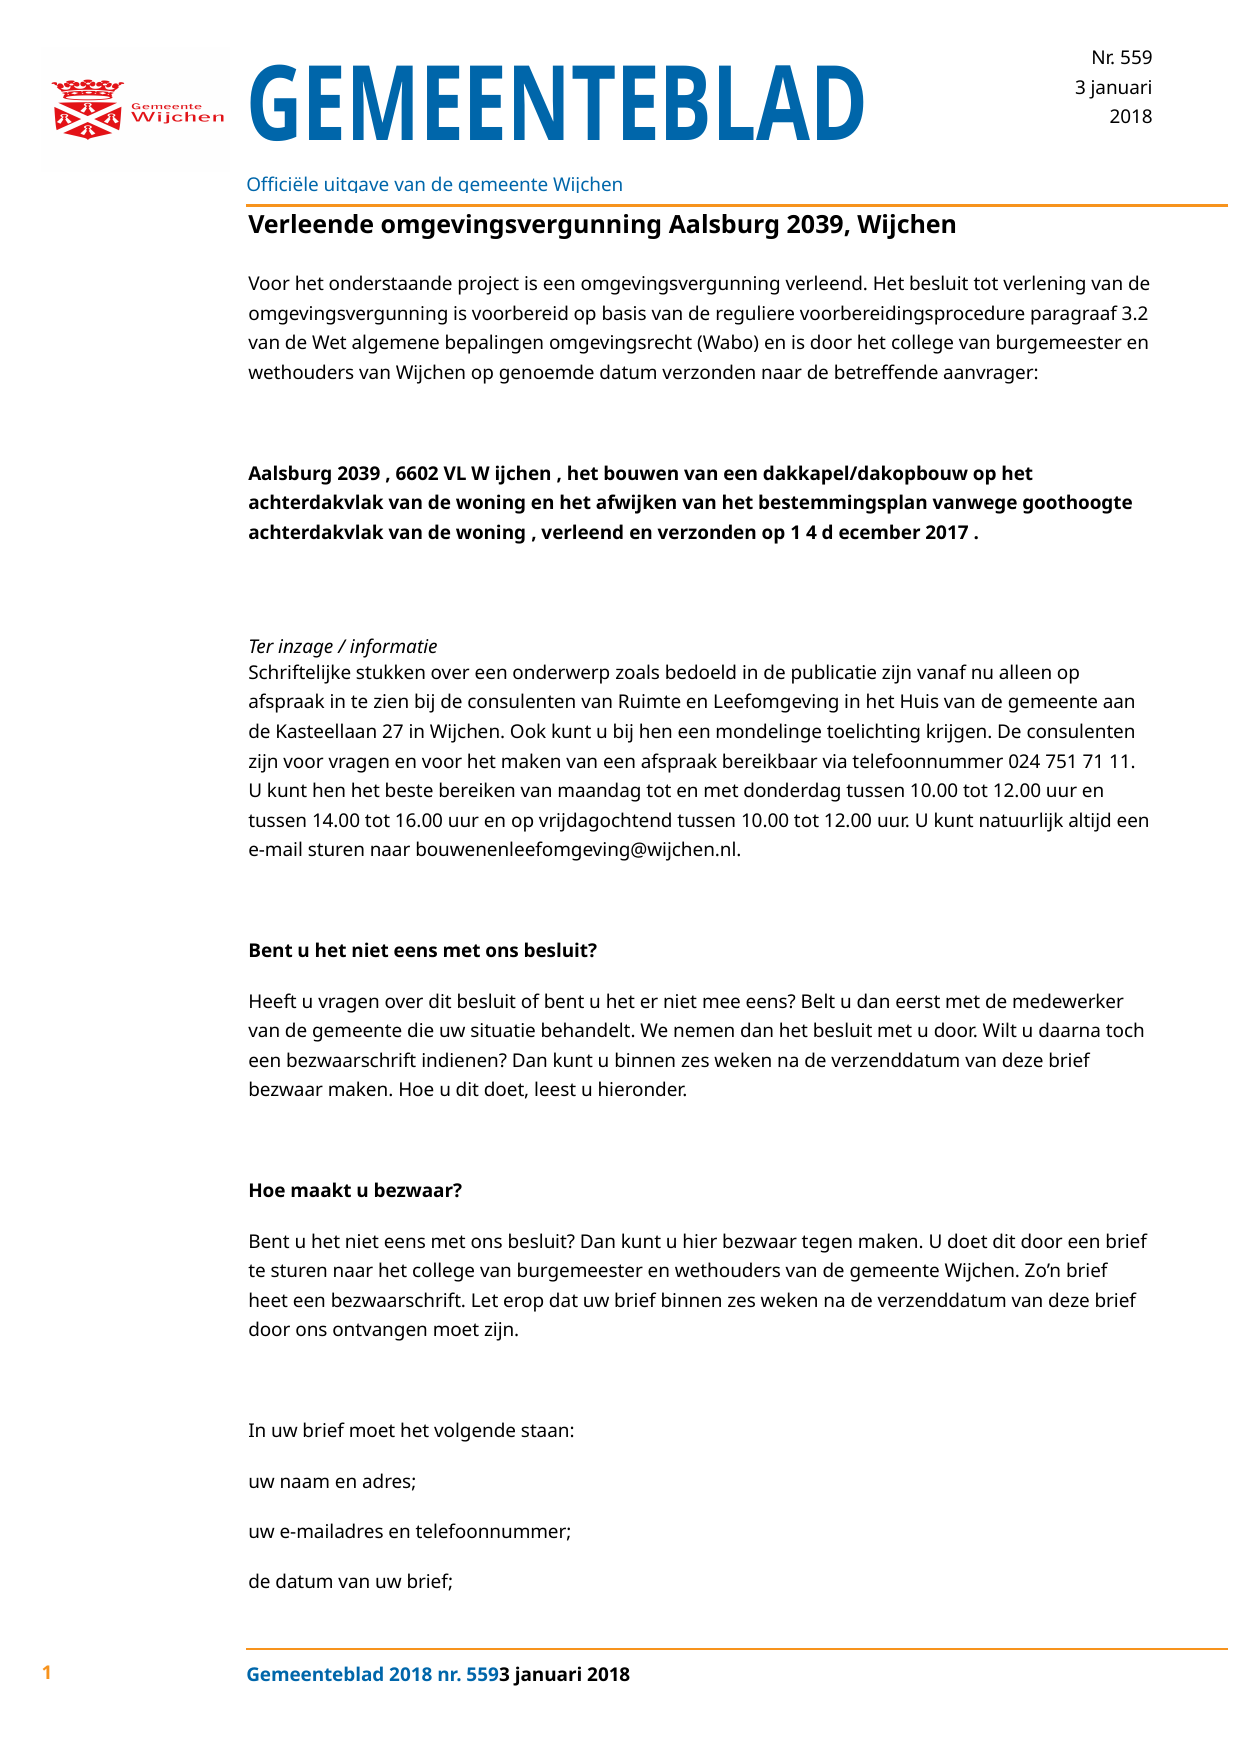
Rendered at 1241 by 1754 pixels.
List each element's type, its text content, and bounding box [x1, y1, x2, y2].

text Bent u het niet eens met ons besluit? [248, 937, 1152, 963]
text Voor het onderstaande project is een omgevingsvergunning verleend. Het besluit tot verlening van de omgevingsvergunning is voorbereid op basis van de reguliere voorbereidingsprocedure paragraaf 3.2 van de Wet algemene bepalingen omgevingsrecht (Wabo) en is door het college van burgemeester en wethouders van Wijchen op genoemde datum verzonden naar de betreffende aanvrager: [248, 270, 1152, 385]
text Aalsburg 2039 , 6602 VL W ijchen , het bouwen van een dakkapel/dakopbouw op het achterdakvlak van de woning en het afwijken van het bestemmingsplan vanwege goothoogte achterdakvlak van de woning , verleend en verzonden op 1 4 d ecember 2017 . [248, 460, 1152, 545]
text Hoe maakt u bezwaar? [248, 1177, 1152, 1203]
text de datum van uw brief; [248, 1569, 1152, 1594]
text Verleende omgevingsvergunning Aalsburg 2039, Wijchen [248, 207, 1152, 241]
text Schriftelijke stukken over een onderwerp zoals bedoeld in de publicatie zijn vanaf nu alleen op afspraak in te zien bij de consulenten van Ruimte en Leefomgeving in het Huis van de gemeente aan de Kasteellaan 27 in Wijchen. Ook kunt u bij hen een mondelinge toelichting krijgen. De consulenten zijn voor vragen en voor het maken van een afspraak bereikbaar via telefoonnummer 024 751 71 11. U kunt hen het beste bereiken van maandag tot en met donderdag tussen 10.00 tot 12.00 uur en tussen 14.00 tot 16.00 uur en op vrijdagochtend tussen 10.00 tot 12.00 uur. U kunt natuurlijk altijd een e-mail sturen naar bouwenenleefomgeving@wijchen.nl. [248, 659, 1152, 862]
text uw naam en adres; [248, 1468, 1152, 1494]
text uw e-mailadres en telefoonnummer; [248, 1518, 1152, 1544]
text Ter inzage / informatie [248, 633, 1152, 659]
text In uw brief moet het volgende staan: [248, 1417, 1152, 1443]
picture [41, 47, 231, 172]
text Bent u het niet eens met ons besluit? Dan kunt u hier bezwaar tegen maken. U doet dit door een brief te sturen naar het college van burgemeester en wethouders van de gemeente Wijchen. Zo’n brief heet een bezwaarschrift. Let erop dat uw brief binnen zes weken na de verzenddatum van deze brief door ons ontvangen moet zijn. [248, 1228, 1152, 1342]
text Heeft u vragen over dit besluit of bent u het er niet mee eens? Belt u dan eerst met de medewerker van de gemeente die uw situatie behandelt. We nemen dan het besluit met u door. Wilt u daarna toch een bezwaarschrift indienen? Dan kunt u binnen zes weken na de verzenddatum van deze brief bezwaar maken. Hoe u dit doet, leest u hieronder. [248, 988, 1152, 1102]
